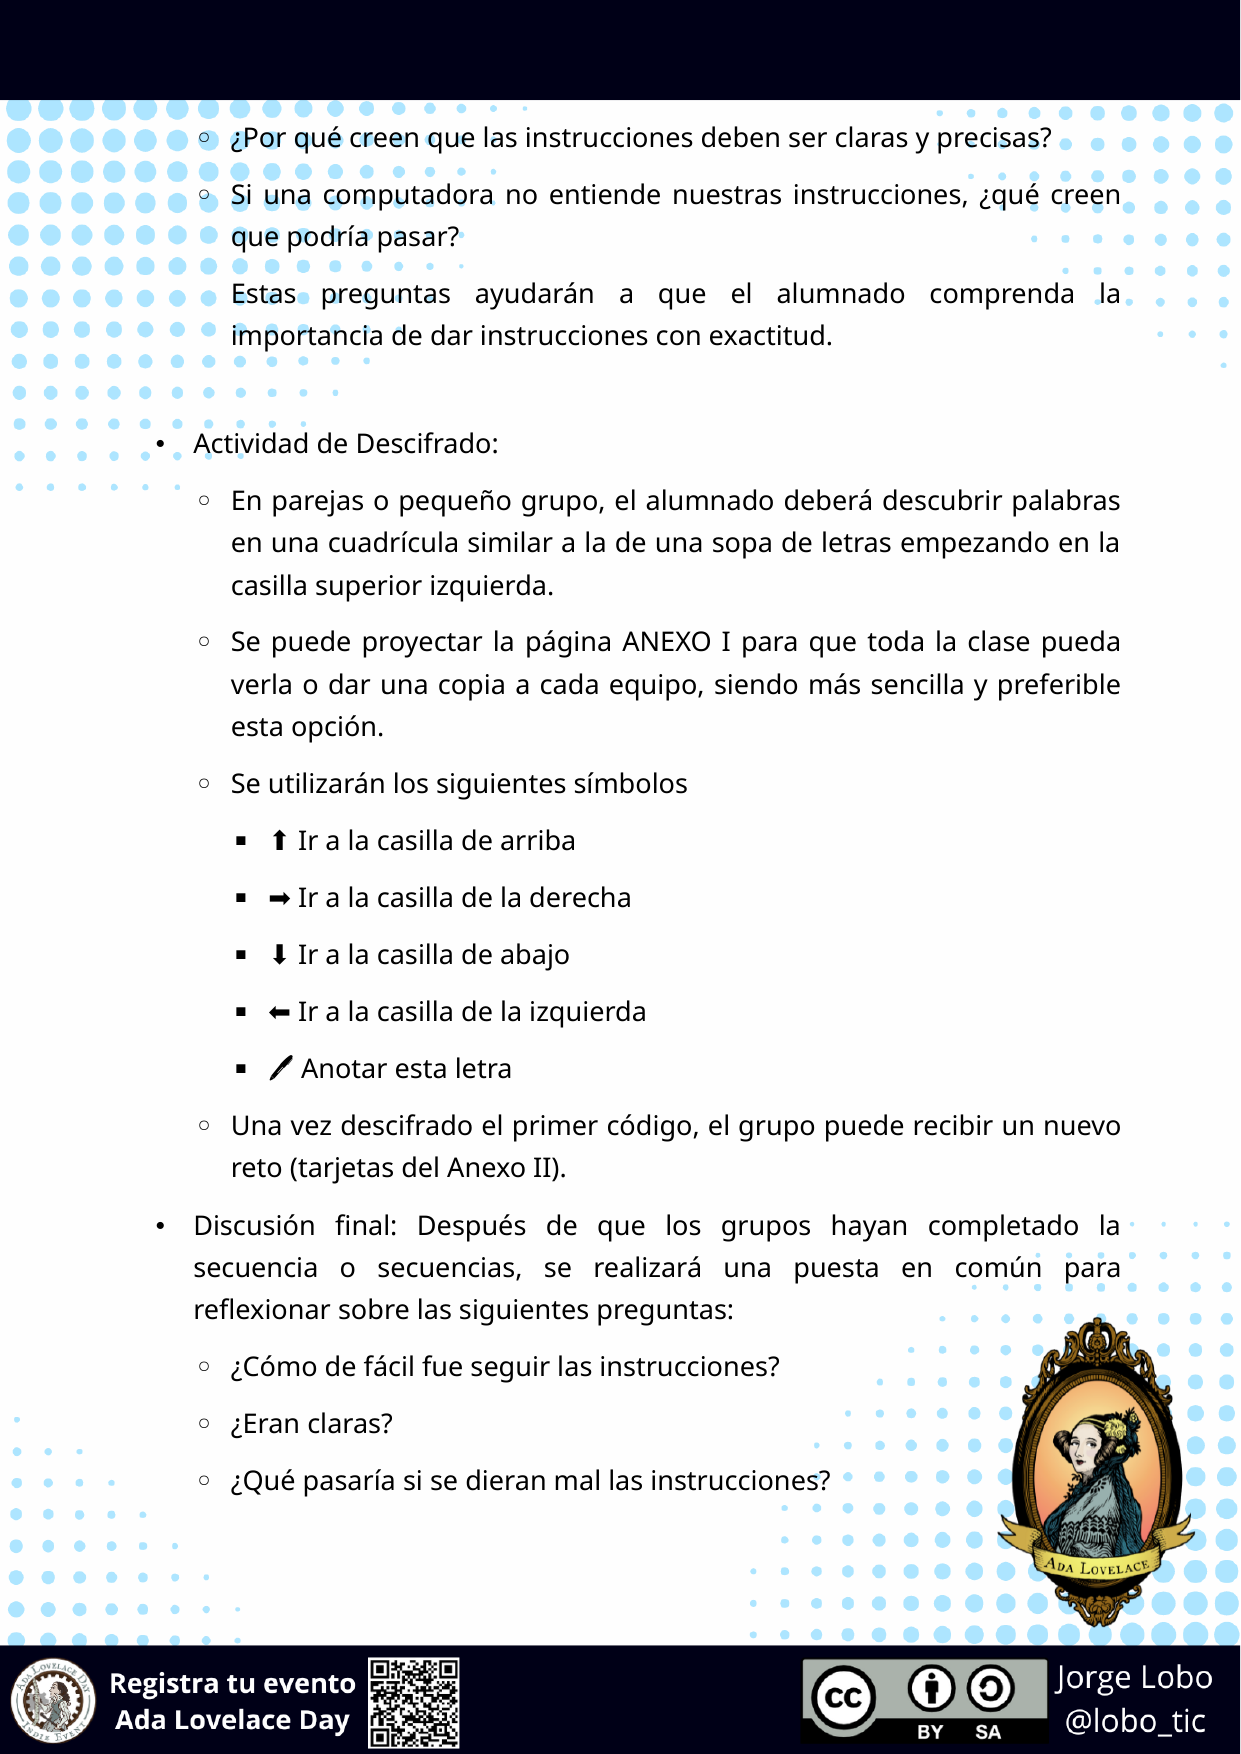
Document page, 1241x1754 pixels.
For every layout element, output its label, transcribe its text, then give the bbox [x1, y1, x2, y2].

list ¿Cómo de fácil fue seguir las instrucciones? [193, 1348, 1122, 1384]
list ¿Por qué creen que las instrucciones deben ser claras y precisas? [193, 118, 1122, 155]
picture [0, 0, 1241, 1754]
list Una vez descifrado el primer código, el grupo puede recibir un nuevo reto (tarjetas del Anexo II). [193, 1107, 1122, 1186]
list Estas preguntas ayudarán a que el alumnado comprenda la importancia de dar instrucciones con exactitud. [193, 274, 1122, 354]
list En parejas o pequeño grupo, el alumnado deberá descubrir palabras en una cuadrícula similar a la de una sopa de letras empezando en la casilla superior izquierda. [193, 481, 1122, 603]
list ¿Qué pasaría si se dieran mal las instrucciones? [193, 1462, 975, 1498]
list Actividad de Descifrado: [156, 424, 1122, 461]
list Si una computadora no entiende nuestras instrucciones, ¿qué creen que podría pasar? [193, 175, 1122, 254]
list ⬅️ Ir a la casilla de la izquierda [231, 993, 1122, 1029]
list ➡️ Ir a la casilla de la derecha [231, 879, 1122, 916]
list Discusión final: Después de que los grupos hayan completado la secuencia o secuencias, se realizará una puesta en común para reflexionar sobre las siguientes preguntas: [156, 1206, 1122, 1328]
list 🖊️ Anotar esta letra [231, 1049, 1122, 1086]
list ⬇️ Ir a la casilla de abajo [231, 936, 1122, 972]
list Se utilizarán los siguientes símbolos [193, 765, 1122, 802]
list ¿Eran claras? [193, 1405, 1122, 1442]
list Se puede proyectar la página ANEXO I para que toda la clase pueda verla o dar una copia a cada equipo, siendo más sencilla y preferible esta opción. [193, 623, 1122, 744]
list ⬆️ Ir a la casilla de arriba [231, 822, 1122, 858]
